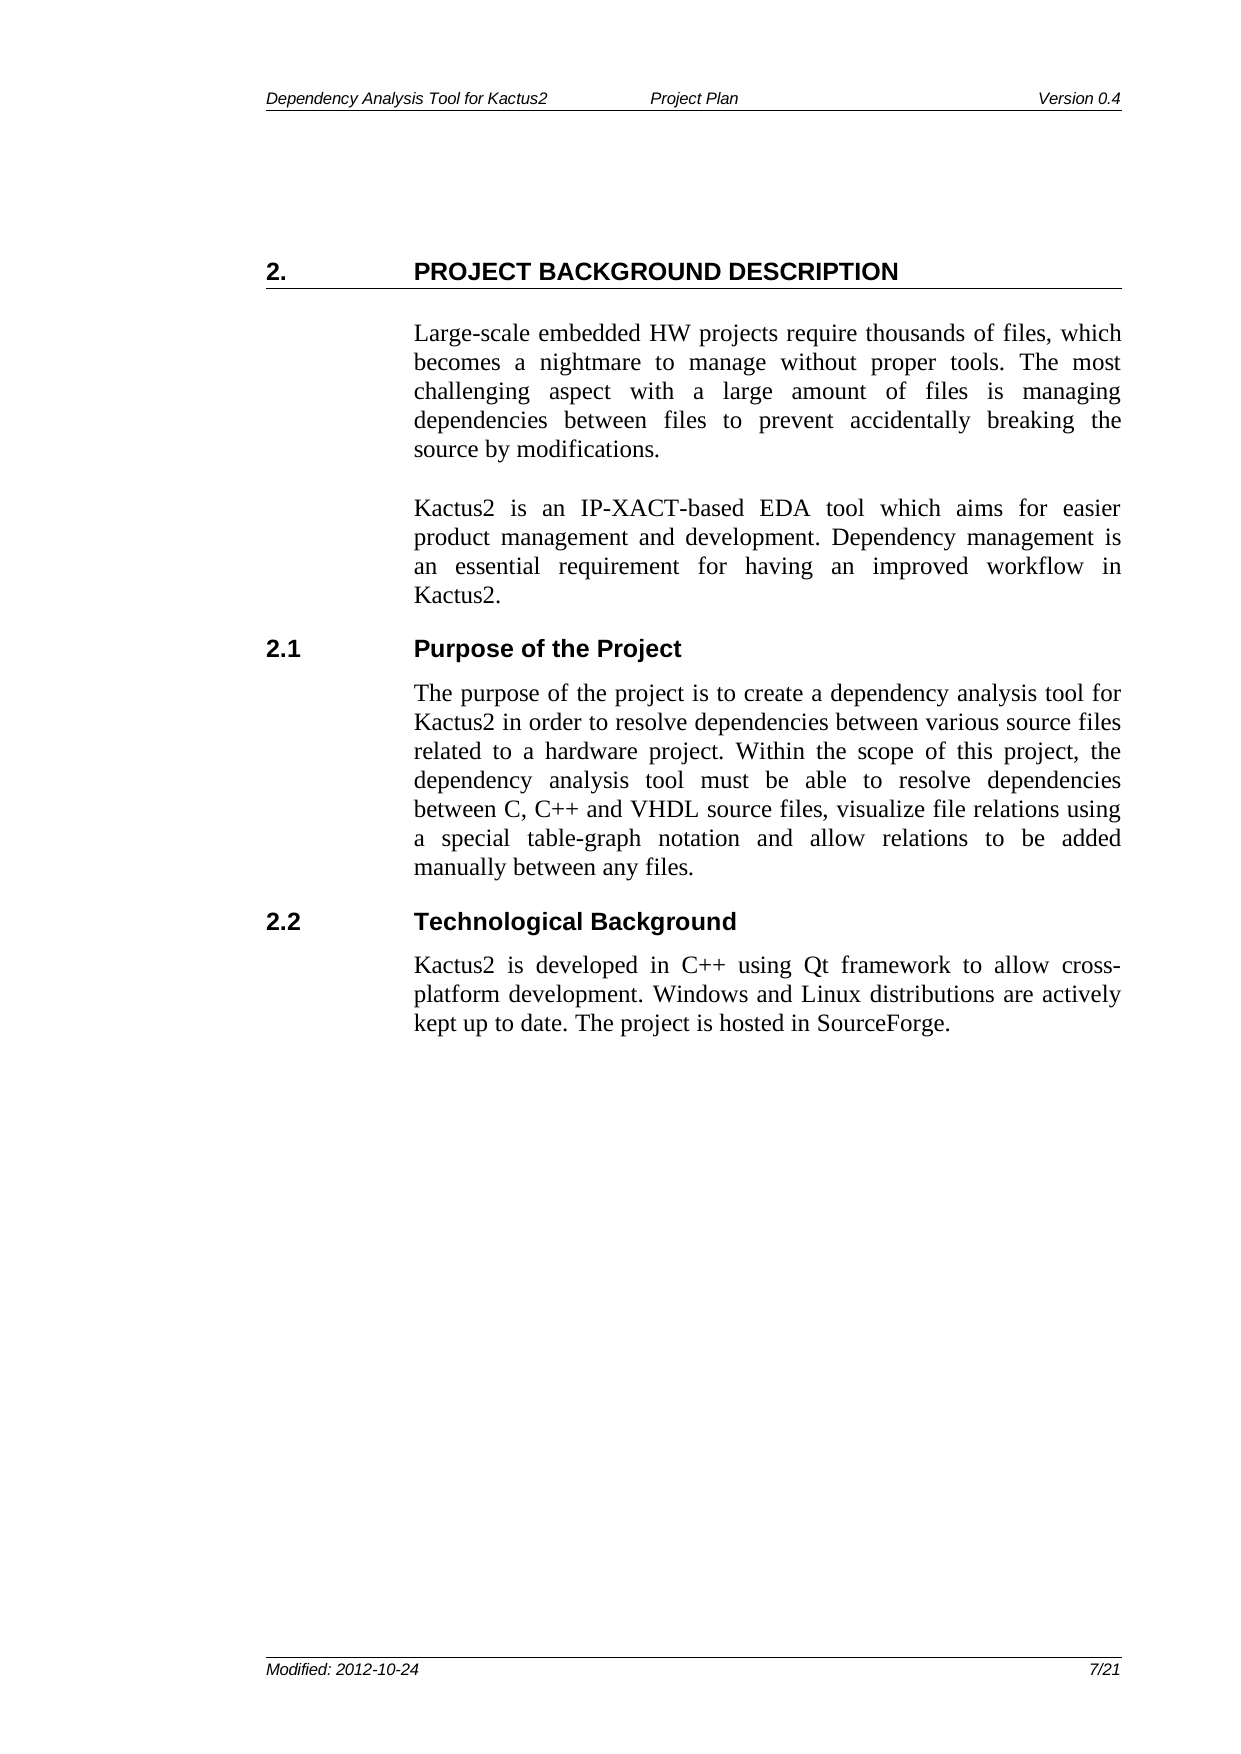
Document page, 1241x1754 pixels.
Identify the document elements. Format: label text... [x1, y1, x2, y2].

subtitle Project Background Description [266, 257, 1122, 288]
text The purpose of the project is to create a dependency analysis tool for Kactus2 in order to resolve dependencies between various source files related to a hardware project. Within the scope of this project, the dependency analysis tool must be able to resolve dependencies between C, C++ and VHDL source files, visualize file relations using a special table-graph notation and allow relations to be added manually between any files. [413, 678, 1122, 881]
subtitle Purpose of the Project [266, 634, 1122, 663]
subtitle Technological Background [266, 906, 1122, 936]
text Kactus2 is an IP-XACT-based EDA tool which aims for easier product management and development. Dependency management is an essential requirement for having an improved workflow in Kactus2. [413, 493, 1122, 609]
text Large-scale embedded HW projects require thousands of files, which becomes a nightmare to manage without proper tools. The most challenging aspect with a large amount of files is managing dependencies between files to prevent accidentally breaking the source by modifications. [413, 318, 1122, 463]
text Kactus2 is developed in C++ using Qt framework to allow cross-platform development. Windows and Linux distributions are actively kept up to date. The project is hosted in SourceForge. [413, 950, 1122, 1037]
